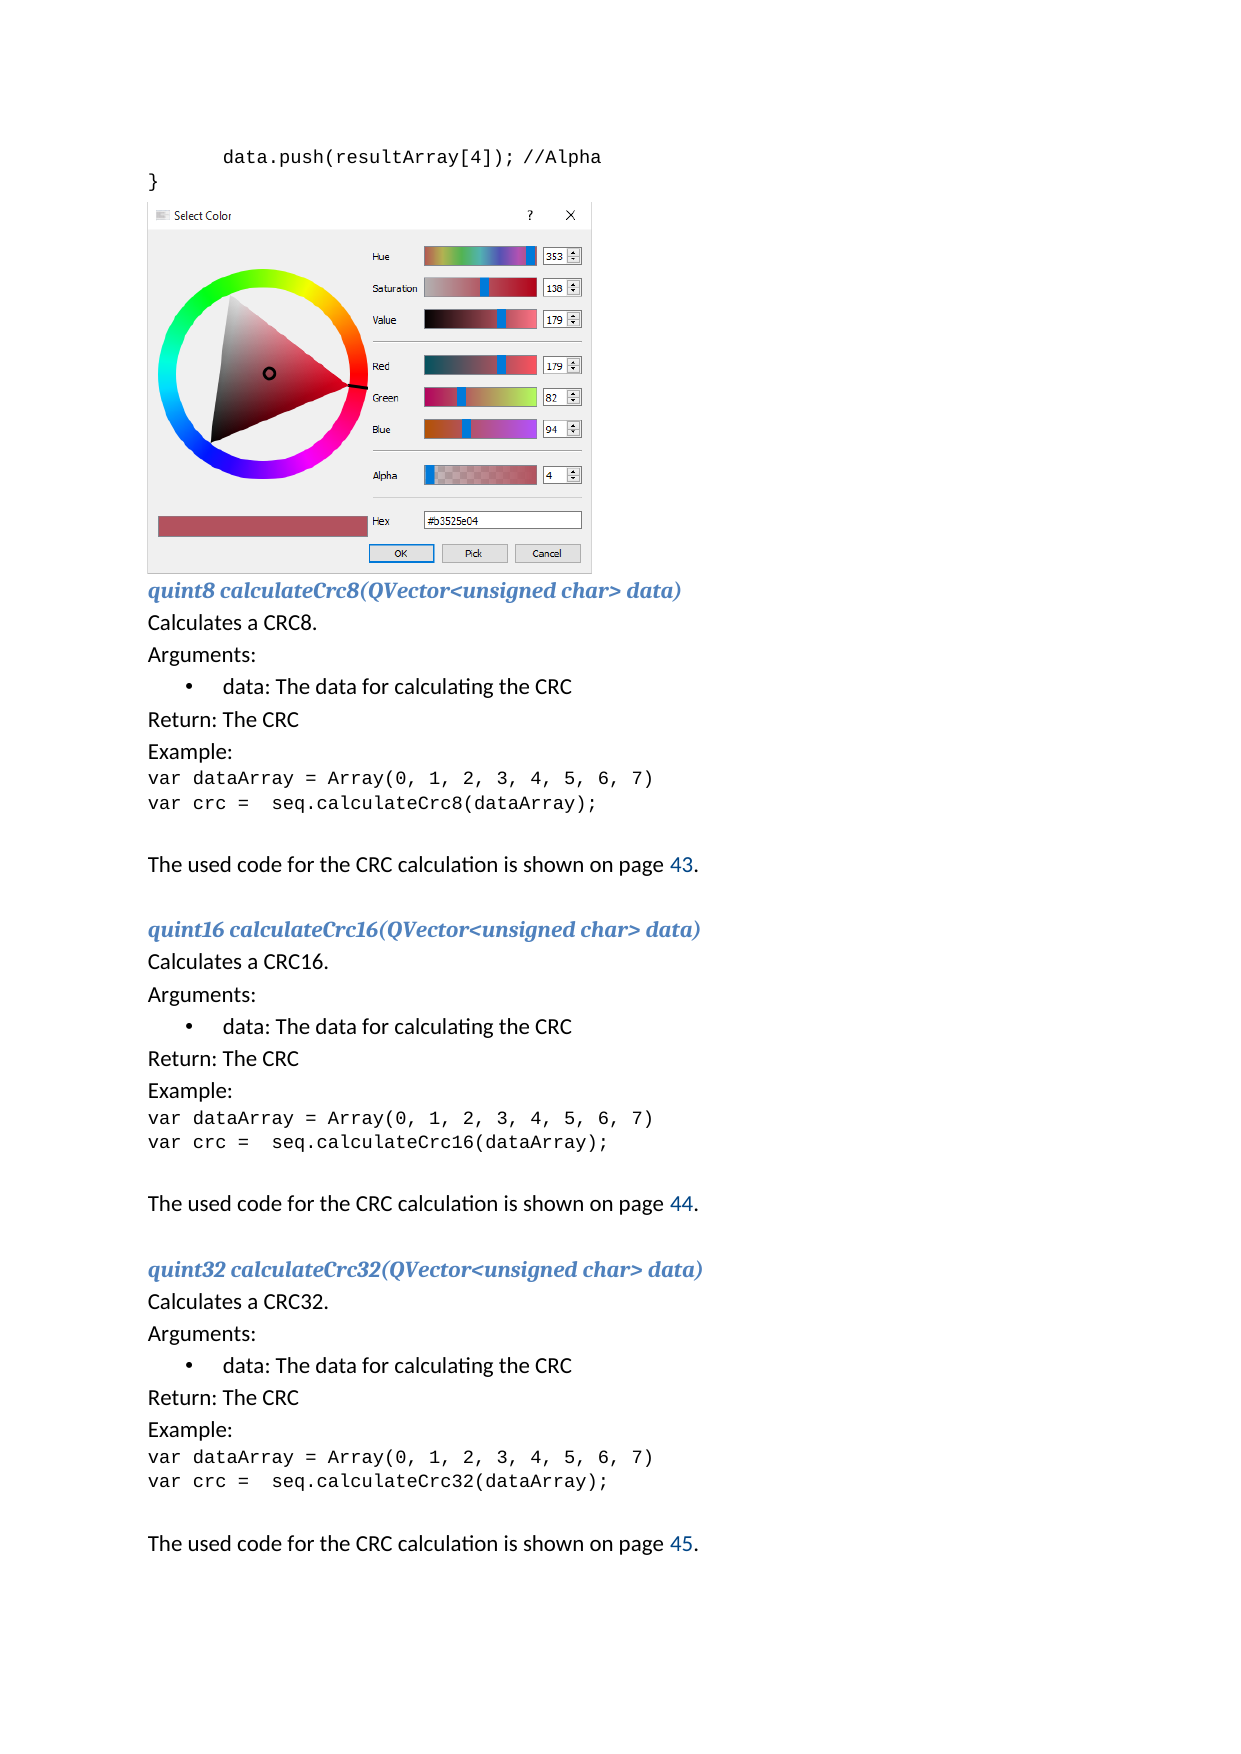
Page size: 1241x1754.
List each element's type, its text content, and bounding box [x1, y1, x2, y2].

list Example: [148, 1076, 1093, 1104]
text The used code for the CRC calculation is shown on page 45. [148, 1189, 1093, 1217]
text var crc = seq.calculateCrc16(dataArray); [148, 1133, 1093, 1154]
list Return: The CRC [148, 1044, 1093, 1072]
list Arguments: [148, 1319, 1093, 1347]
list Arguments: [148, 640, 1093, 668]
list data: The data for calculating the CRC [185, 1012, 1093, 1040]
list Return: The CRC [148, 1383, 1093, 1411]
list Calculates a CRC8. [148, 608, 1093, 636]
text var dataArray = Array(0, 1, 2, 3, 4, 5, 6, 7) [148, 1448, 1093, 1469]
list Return: The CRC [148, 705, 1093, 733]
text data.push(resultArray[4]); //Alpha [148, 148, 1093, 169]
list Arguments: [148, 980, 1093, 1008]
text var crc = seq.calculateCrc32(dataArray); [148, 1472, 1093, 1493]
picture [147, 202, 592, 574]
text var dataArray = Array(0, 1, 2, 3, 4, 5, 6, 7) [148, 769, 1093, 790]
text The used code for the CRC calculation is shown on page 44. [148, 850, 1093, 878]
subtitle quint16 calculateCrc16(QVector<unsigned char> data) [148, 917, 1093, 944]
list data: The data for calculating the CRC [185, 1351, 1093, 1379]
text The used code for the CRC calculation is shown on page 46. [148, 1529, 1093, 1557]
list Calculates a CRC32. [148, 1287, 1093, 1315]
text var crc = seq.calculateCrc8(dataArray); [148, 793, 1093, 815]
text var dataArray = Array(0, 1, 2, 3, 4, 5, 6, 7) [148, 1108, 1093, 1130]
list data: The data for calculating the CRC [185, 672, 1093, 701]
subtitle quint8 calculateCrc8(QVector<unsigned char> data) [148, 574, 1093, 604]
list Example: [148, 737, 1093, 765]
subtitle quint32 calculateCrc32(QVector<unsigned char> data) [148, 1257, 1093, 1283]
text } [148, 172, 1093, 193]
list Example: [148, 1416, 1093, 1444]
list Calculates a CRC16. [148, 947, 1093, 976]
